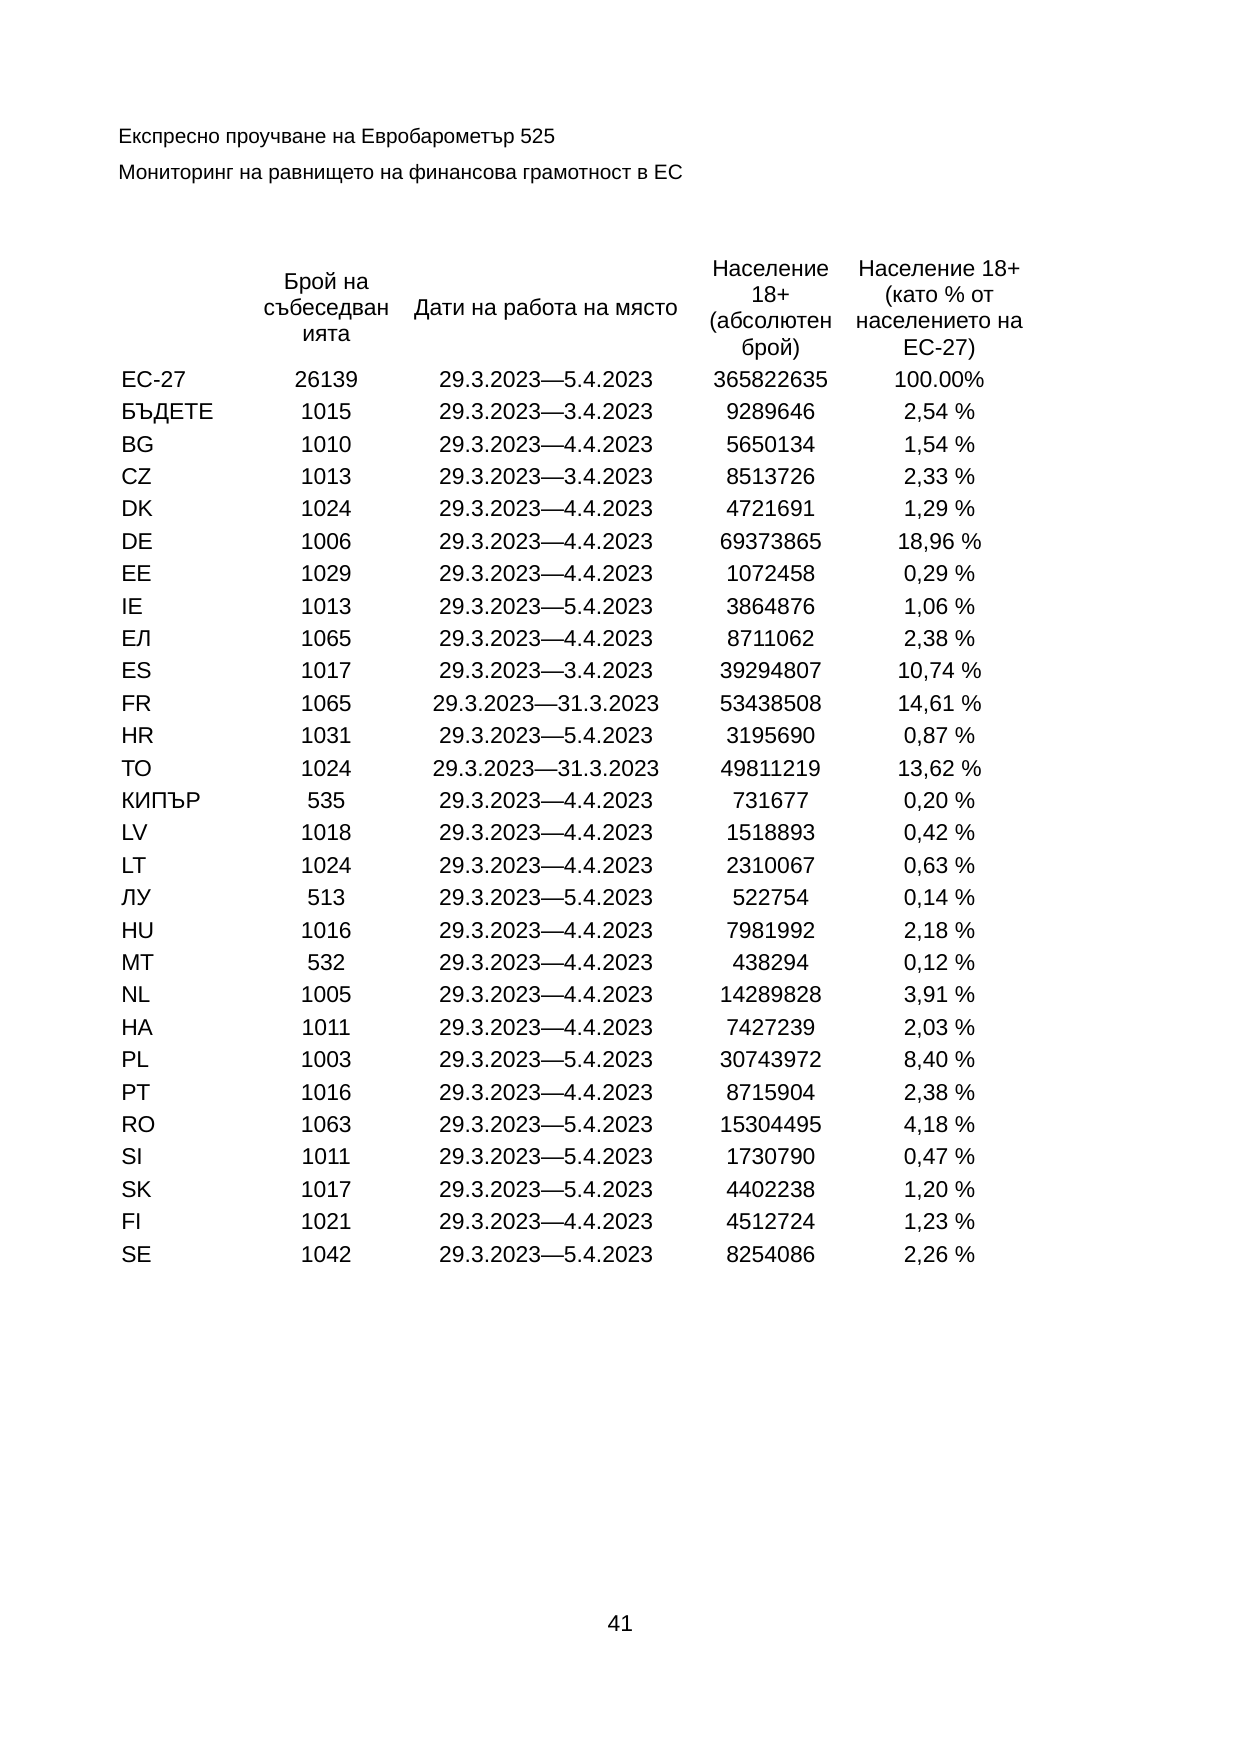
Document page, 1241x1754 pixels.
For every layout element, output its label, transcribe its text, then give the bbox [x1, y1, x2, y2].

table_cell 29.3.2023—4.4.2023 [395, 914, 696, 946]
table_cell 15304495 [696, 1108, 845, 1140]
table_cell 29.3.2023—4.4.2023 [395, 493, 696, 525]
table_cell 1063 [257, 1108, 395, 1140]
table_cell 100.00% [845, 363, 1034, 395]
table_cell 7981992 [696, 914, 845, 946]
table_cell 29.3.2023—5.4.2023 [395, 590, 696, 622]
table_header Дати на работа на място [395, 252, 696, 363]
table_cell HU [118, 914, 257, 946]
table_cell 29.3.2023—5.4.2023 [395, 1173, 696, 1205]
table_cell 29.3.2023—5.4.2023 [395, 719, 696, 752]
table_cell LV [118, 816, 257, 849]
table_cell 0,12 % [845, 946, 1034, 978]
table_cell 3864876 [696, 590, 845, 622]
table_cell 2,26 % [845, 1238, 1034, 1270]
table_cell 29.3.2023—4.4.2023 [395, 816, 696, 849]
table_cell 535 [257, 784, 395, 816]
table_cell EE [118, 557, 257, 589]
table_cell 1003 [257, 1043, 395, 1076]
table_cell 1011 [257, 1011, 395, 1043]
table_cell 1016 [257, 1076, 395, 1108]
table_cell 29.3.2023—5.4.2023 [395, 363, 696, 395]
table_cell 29.3.2023—4.4.2023 [395, 1205, 696, 1237]
table_cell 0,47 % [845, 1140, 1034, 1173]
table_cell 1031 [257, 719, 395, 752]
table_cell CZ [118, 460, 257, 492]
table_cell 522754 [696, 881, 845, 913]
table_cell 2,18 % [845, 914, 1034, 946]
table_cell 1065 [257, 687, 395, 719]
table_cell 532 [257, 946, 395, 978]
table_cell 8715904 [696, 1076, 845, 1108]
table_cell 2,38 % [845, 622, 1034, 654]
table_cell 1021 [257, 1205, 395, 1237]
table_cell 18,96 % [845, 525, 1034, 557]
table_cell 438294 [696, 946, 845, 978]
table_cell 2,33 % [845, 460, 1034, 492]
table_cell 1024 [257, 849, 395, 881]
table_cell 30743972 [696, 1043, 845, 1076]
table_cell 0,20 % [845, 784, 1034, 816]
table_header Население 18+ (абсолютен брой) [696, 252, 845, 363]
table_cell 1015 [257, 395, 395, 428]
table_cell 1042 [257, 1238, 395, 1270]
table_cell 14,61 % [845, 687, 1034, 719]
table_cell 365822635 [696, 363, 845, 395]
table_cell 1005 [257, 978, 395, 1011]
table_cell 29.3.2023—3.4.2023 [395, 395, 696, 428]
table_cell 29.3.2023—4.4.2023 [395, 1076, 696, 1108]
table_cell 29.3.2023—5.4.2023 [395, 881, 696, 913]
table_cell 29.3.2023—4.4.2023 [395, 525, 696, 557]
table_cell SE [118, 1238, 257, 1270]
table_cell 0,87 % [845, 719, 1034, 752]
table_cell 49811219 [696, 752, 845, 784]
table_cell 8711062 [696, 622, 845, 654]
table_cell 0,29 % [845, 557, 1034, 589]
table_cell 29.3.2023—4.4.2023 [395, 557, 696, 589]
table_header Брой на събеседванията [257, 252, 395, 363]
table_cell 1518893 [696, 816, 845, 849]
table_cell 1017 [257, 654, 395, 687]
table_cell 1006 [257, 525, 395, 557]
table_cell 14289828 [696, 978, 845, 1011]
table_cell 5650134 [696, 428, 845, 460]
table_cell 29.3.2023—4.4.2023 [395, 784, 696, 816]
table_cell 1029 [257, 557, 395, 589]
table_cell 29.3.2023—3.4.2023 [395, 654, 696, 687]
table_cell 2,03 % [845, 1011, 1034, 1043]
table_cell 29.3.2023—5.4.2023 [395, 1043, 696, 1076]
table_cell 8513726 [696, 460, 845, 492]
table_cell НА [118, 1011, 257, 1043]
table_cell 1013 [257, 460, 395, 492]
table_cell 29.3.2023—4.4.2023 [395, 849, 696, 881]
table_header [118, 252, 257, 363]
table_cell 1,23 % [845, 1205, 1034, 1237]
table_cell PL [118, 1043, 257, 1076]
table_cell 1018 [257, 816, 395, 849]
table_cell 39294807 [696, 654, 845, 687]
table_cell 8254086 [696, 1238, 845, 1270]
table_cell ЛУ [118, 881, 257, 913]
table_cell КИПЪР [118, 784, 257, 816]
table_cell 2,38 % [845, 1076, 1034, 1108]
table_cell 4,18 % [845, 1108, 1034, 1140]
table_cell IE [118, 590, 257, 622]
table_cell 29.3.2023—5.4.2023 [395, 1108, 696, 1140]
table_cell 1072458 [696, 557, 845, 589]
table_cell 29.3.2023—5.4.2023 [395, 1140, 696, 1173]
table_cell 7427239 [696, 1011, 845, 1043]
table_cell SK [118, 1173, 257, 1205]
table_cell 3195690 [696, 719, 845, 752]
table_cell NL [118, 978, 257, 1011]
table_cell 29.3.2023—31.3.2023 [395, 752, 696, 784]
table_cell 4402238 [696, 1173, 845, 1205]
table_cell ES [118, 654, 257, 687]
table_cell 4512724 [696, 1205, 845, 1237]
table_cell 29.3.2023—3.4.2023 [395, 460, 696, 492]
table_cell 29.3.2023—4.4.2023 [395, 428, 696, 460]
table_cell 2,54 % [845, 395, 1034, 428]
table_cell 1,29 % [845, 493, 1034, 525]
table_cell 29.3.2023—4.4.2023 [395, 978, 696, 1011]
table_cell PT [118, 1076, 257, 1108]
table_cell RO [118, 1108, 257, 1140]
table_cell 1,20 % [845, 1173, 1034, 1205]
table_cell 1065 [257, 622, 395, 654]
table_cell 1730790 [696, 1140, 845, 1173]
table_cell ЕЛ [118, 622, 257, 654]
table_cell ЕС-27 [118, 363, 257, 395]
table_cell 69373865 [696, 525, 845, 557]
table_cell 29.3.2023—4.4.2023 [395, 622, 696, 654]
table_cell 731677 [696, 784, 845, 816]
table_header Население 18+ (като % от населението на ЕС-27) [845, 252, 1034, 363]
table_cell 1024 [257, 752, 395, 784]
table_cell BG [118, 428, 257, 460]
table_cell DK [118, 493, 257, 525]
table_cell 29.3.2023—4.4.2023 [395, 1011, 696, 1043]
table_cell 10,74 % [845, 654, 1034, 687]
table_cell 29.3.2023—4.4.2023 [395, 946, 696, 978]
table_cell 1,06 % [845, 590, 1034, 622]
table_cell 9289646 [696, 395, 845, 428]
table_cell FR [118, 687, 257, 719]
table_cell 1013 [257, 590, 395, 622]
table_cell БЪДЕТЕ [118, 395, 257, 428]
table_cell 0,42 % [845, 816, 1034, 849]
table_cell MT [118, 946, 257, 978]
table_cell 1,54 % [845, 428, 1034, 460]
table_cell 4721691 [696, 493, 845, 525]
table_cell 29.3.2023—31.3.2023 [395, 687, 696, 719]
table_cell 2310067 [696, 849, 845, 881]
table_cell 26139 [257, 363, 395, 395]
table_cell FI [118, 1205, 257, 1237]
table_cell 1017 [257, 1173, 395, 1205]
table_cell 1024 [257, 493, 395, 525]
table_cell LT [118, 849, 257, 881]
table_cell 53438508 [696, 687, 845, 719]
table_cell 1016 [257, 914, 395, 946]
table_cell 1010 [257, 428, 395, 460]
table_cell 0,63 % [845, 849, 1034, 881]
table_cell ТО [118, 752, 257, 784]
table_cell HR [118, 719, 257, 752]
table_cell 3,91 % [845, 978, 1034, 1011]
table_cell DE [118, 525, 257, 557]
table_cell SI [118, 1140, 257, 1173]
table_cell 513 [257, 881, 395, 913]
table_cell 8,40 % [845, 1043, 1034, 1076]
table_cell 0,14 % [845, 881, 1034, 913]
table_cell 29.3.2023—5.4.2023 [395, 1238, 696, 1270]
table_cell 13,62 % [845, 752, 1034, 784]
table_cell 1011 [257, 1140, 395, 1173]
